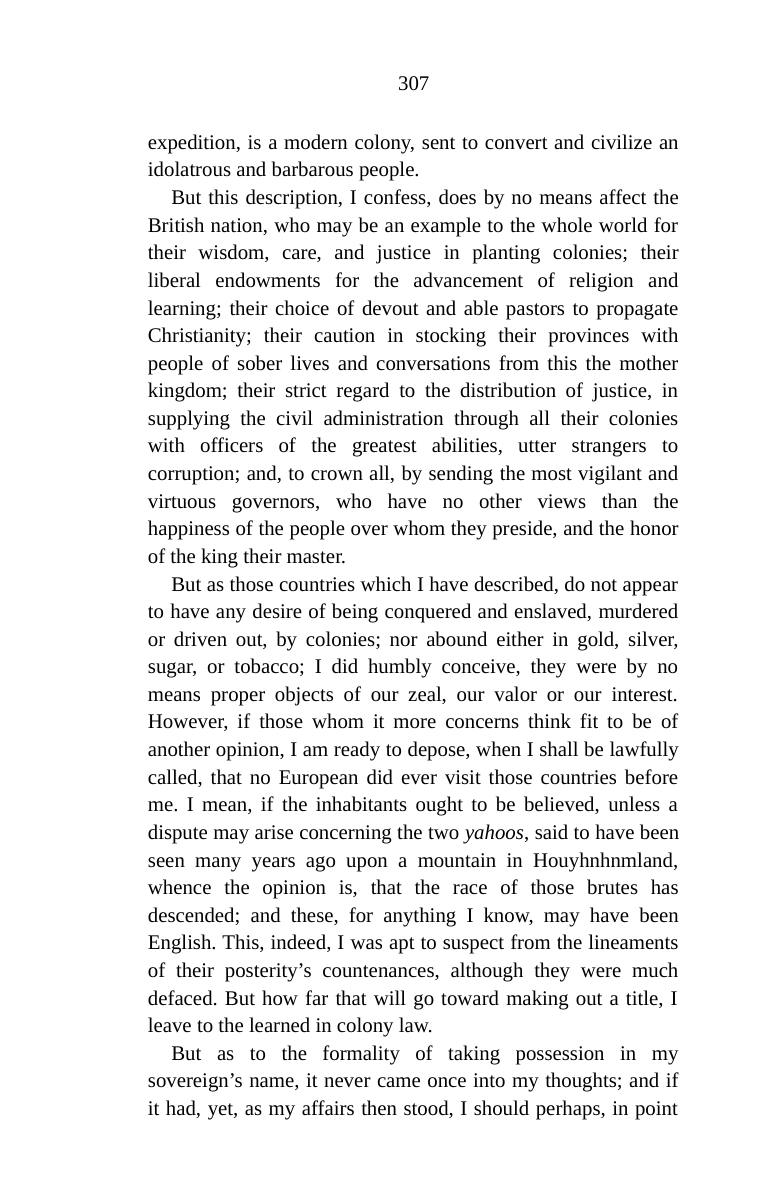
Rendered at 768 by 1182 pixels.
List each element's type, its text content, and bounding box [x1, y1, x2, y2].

text But as to the formality of taking possession in my sovereign’s name, it never came once into my thoughts; and if it had, yet, as my affairs then stood, I should perhaps, in point [148, 1041, 679, 1120]
text expedition, is a modern colony, sent to convert and civilize an idolatrous and barbarous people. [148, 130, 679, 181]
text But as those countries which I have described, do not appear to have any desire of being conquered and enslaved, murdered or driven out, by colonies; nor abound either in gold, silver, sugar, or tobacco; I did humbly conceive, they were by no means proper objects of our zeal, our valor or our interest. However, if those whom it more concerns think fit to be of another opinion, I am ready to depose, when I shall be lawfully called, that no European did ever visit those countries before me. I mean, if the inhabitants ought to be believed, unless a dispute may arise concerning the two yahoos, said to have been seen many years ago upon a mountain in Houyhnhnmland, whence the opinion is, that the race of those brutes has descended; and these, for anything I know, may have been English. This, indeed, I was apt to suspect from the lineaments of their posterity’s countenances, although they were much defaced. But how far that will go toward making out a title, I leave to the learned in colony law. [148, 571, 679, 1037]
text But this description, I confess, does by no means affect the British nation, who may be an example to the whole world for their wisdom, care, and justice in planting colonies; their liberal endowments for the advancement of religion and learning; their choice of devout and able pastors to propagate Christianity; their caution in stocking their provinces with people of sober lives and conversations from this the mother kingdom; their strict regard to the distribution of justice, in supplying the civil administration through all their colonies with officers of the greatest abilities, utter strangers to corruption; and, to crown all, by sending the most vigilant and virtuous governors, who have no other views than the happiness of the people over whom they preside, and the honor of the king their master. [148, 185, 679, 568]
